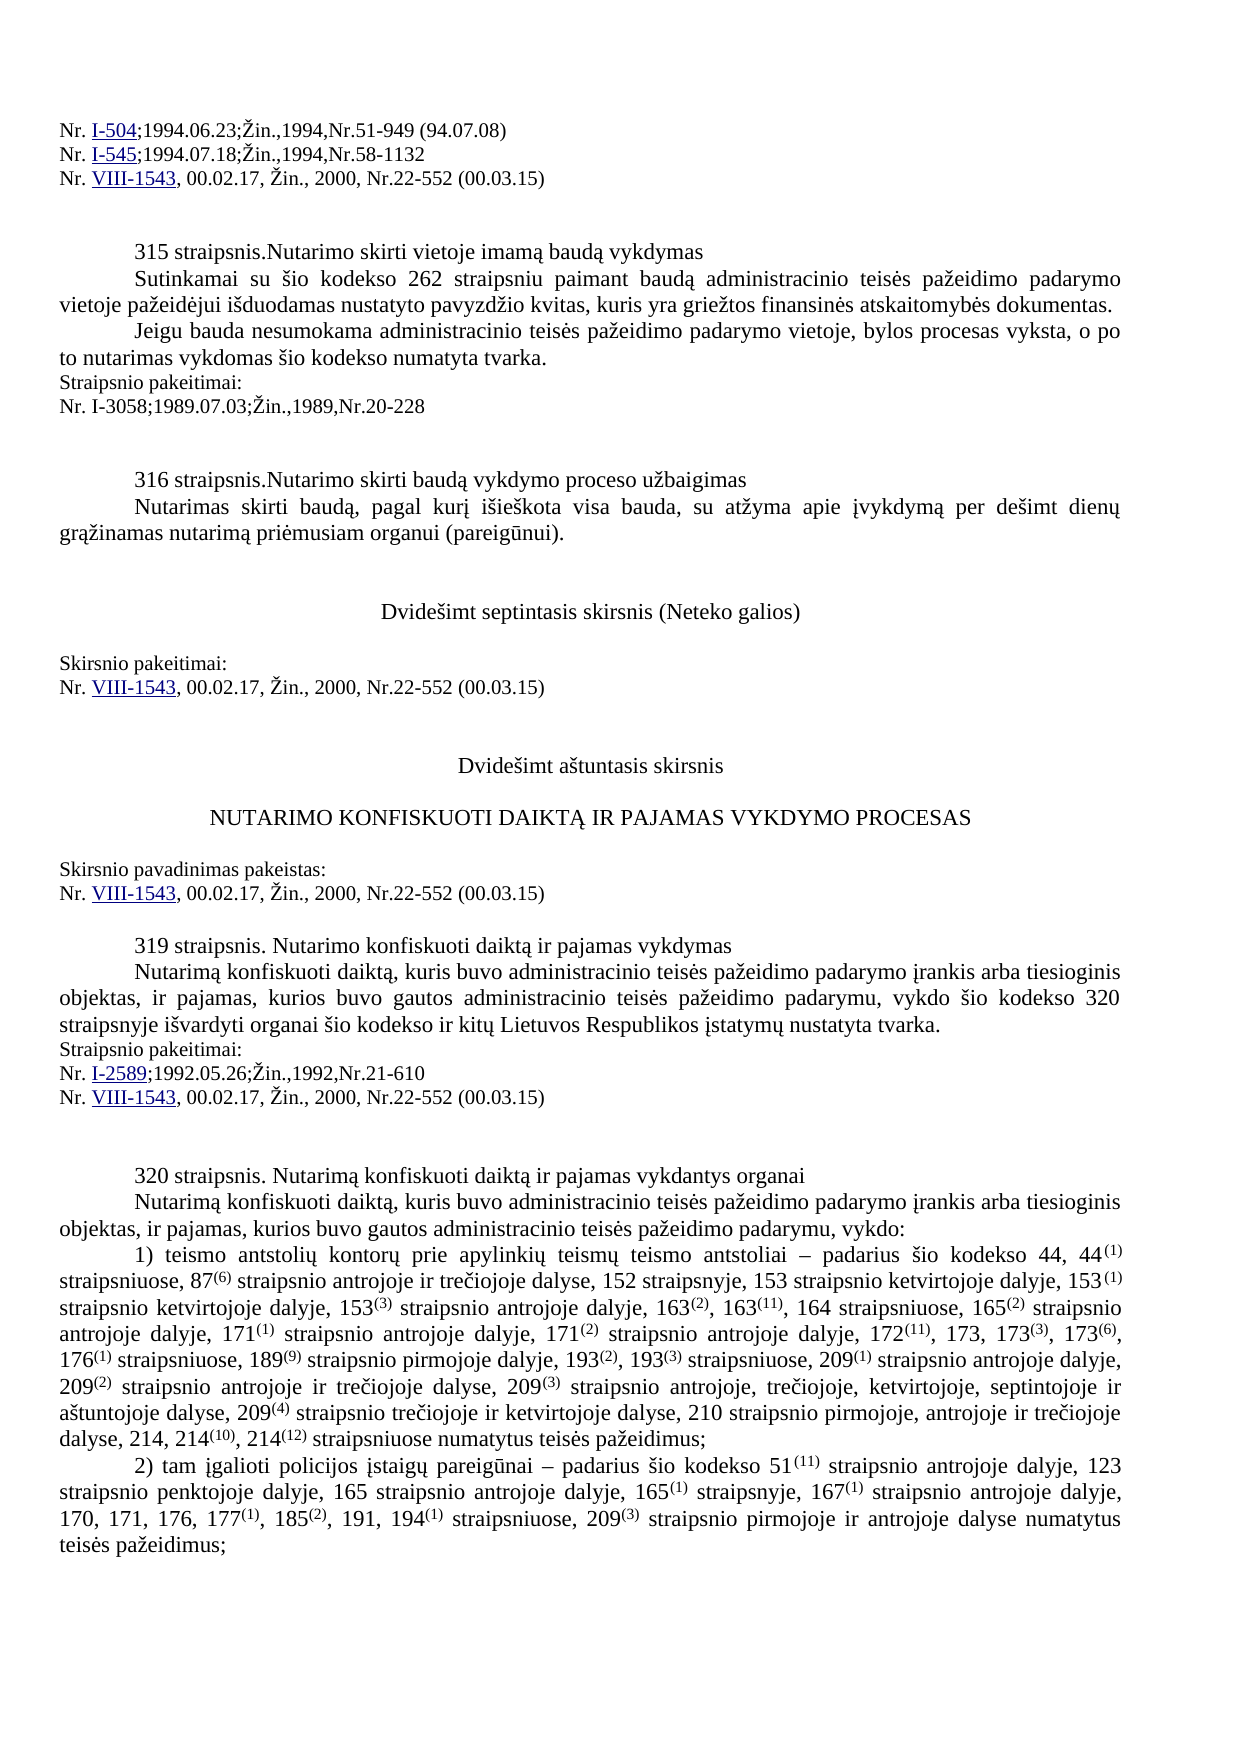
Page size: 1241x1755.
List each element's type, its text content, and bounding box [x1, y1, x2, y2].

text Straipsnio pakeitimai: [59, 370, 1122, 394]
text 2) tam įgalioti policijos įstaigų pareigūnai – padarius šio kodekso 51(11) straipsnio antrojoje dalyje, 123 straipsnio penktojoje dalyje, 165 straipsnio antrojoje dalyje, 165(1) straipsnyje, 167(1) straipsnio antrojoje dalyje, 170, 171, 176, 177(1), 185(2), 191, 194(1) straipsniuose, 209(3) straipsnio pirmojoje ir antrojoje dalyse numatytus teisės pažeidimus; [59, 1452, 1122, 1557]
text Skirsnio pavadinimas pakeistas: [59, 857, 1122, 881]
text 315 straipsnis.Nutarimo skirti vietoje imamą baudą vykdymas [59, 238, 1122, 265]
text Dvidešimt aštuntasis skirsnis [59, 752, 1122, 778]
text 1) teismo antstolių kontorų prie apylinkių teismų teismo antstoliai – padarius šio kodekso 44, 44(1) straipsniuose, 87(6) straipsnio antrojoje ir trečiojoje dalyse, 152 straipsnyje, 153 straipsnio ketvirtojoje dalyje, 153(1) straipsnio ketvirtojoje dalyje, 153(3) straipsnio antrojoje dalyje, 163(2), 163(11), 164 straipsniuose, 165(2) straipsnio antrojoje dalyje, 171(1) straipsnio antrojoje dalyje, 171(2) straipsnio antrojoje dalyje, 172(11), 173, 173(3), 173(6), 176(1) straipsniuose, 189(9) straipsnio pirmojoje dalyje, 193(2), 193(3) straipsniuose, 209(1) straipsnio antrojoje dalyje, 209(2) straipsnio antrojoje ir trečiojoje dalyse, 209(3) straipsnio antrojoje, trečiojoje, ketvirtojoje, septintojoje ir aštuntojoje dalyse, 209(4) straipsnio trečiojoje ir ketvirtojoje dalyse, 210 straipsnio pirmojoje, antrojoje ir trečiojoje dalyse, 214, 214(10), 214(12) straipsniuose numatytus teisės pažeidimus; [59, 1241, 1122, 1452]
text Nr. VIII-1543, 00.02.17, Žin., 2000, Nr.22-552 (00.03.15) [59, 675, 1122, 699]
text Nr. VIII-1543, 00.02.17, Žin., 2000, Nr.22-552 (00.03.15) [59, 1085, 1122, 1109]
text Nr. VIII-1543, 00.02.17, Žin., 2000, Nr.22-552 (00.03.15) [59, 166, 1122, 190]
text Straipsnio pakeitimai: [59, 1037, 1122, 1061]
text Dvidešimt septintasis skirsnis (Neteko galios) [59, 598, 1122, 624]
text Nr. I-3058;1989.07.03;Žin.,1989,Nr.20-228 [59, 394, 1122, 418]
text Nr. VIII-1543, 00.02.17, Žin., 2000, Nr.22-552 (00.03.15) [59, 881, 1122, 905]
text Sutinkamai su šio kodekso 262 straipsniu paimant baudą administracinio teisės pažeidimo padarymo vietoje pažeidėjui išduodamas nustatyto pavyzdžio kvitas, kuris yra griežtos finansinės atskaitomybės dokumentas. [59, 265, 1122, 317]
text Nr. I-504;1994.06.23;Žin.,1994,Nr.51-949 (94.07.08) [59, 118, 1122, 142]
text Nutarimą konfiskuoti daiktą, kuris buvo administracinio teisės pažeidimo padarymo įrankis arba tiesioginis objektas, ir pajamas, kurios buvo gautos administracinio teisės pažeidimo padarymu, vykdo šio kodekso 320 straipsnyje išvardyti organai šio kodekso ir kitų Lietuvos Respublikos įstatymų nustatyta tvarka. [59, 958, 1122, 1037]
text Nutarimas skirti baudą, pagal kurį išieškota visa bauda, su atžyma apie įvykdymą per dešimt dienų grąžinamas nutarimą priėmusiam organui (pareigūnui). [59, 493, 1122, 546]
text 319 straipsnis. Nutarimo konfiskuoti daiktą ir pajamas vykdymas [59, 932, 1122, 958]
text Nutarimą konfiskuoti daiktą, kuris buvo administracinio teisės pažeidimo padarymo įrankis arba tiesioginis objektas, ir pajamas, kurios buvo gautos administracinio teisės pažeidimo padarymu, vykdo: [59, 1188, 1122, 1241]
text Nr. I-2589;1992.05.26;Žin.,1992,Nr.21-610 [59, 1061, 1122, 1085]
text Skirsnio pakeitimai: [59, 651, 1122, 675]
text 320 straipsnis. Nutarimą konfiskuoti daiktą ir pajamas vykdantys organai [59, 1162, 1122, 1188]
text 316 straipsnis.Nutarimo skirti baudą vykdymo proceso užbaigimas [59, 466, 1122, 493]
text Jeigu bauda nesumokama administracinio teisės pažeidimo padarymo vietoje, bylos procesas vyksta, o po to nutarimas vykdomas šio kodekso numatyta tvarka. [59, 317, 1122, 370]
text Nr. I-545;1994.07.18;Žin.,1994,Nr.58-1132 [59, 142, 1122, 166]
text NUTARIMO KONFISKUOTI DAIKTĄ IR PAJAMAS VYKDYMO PROCESAS [59, 804, 1122, 831]
